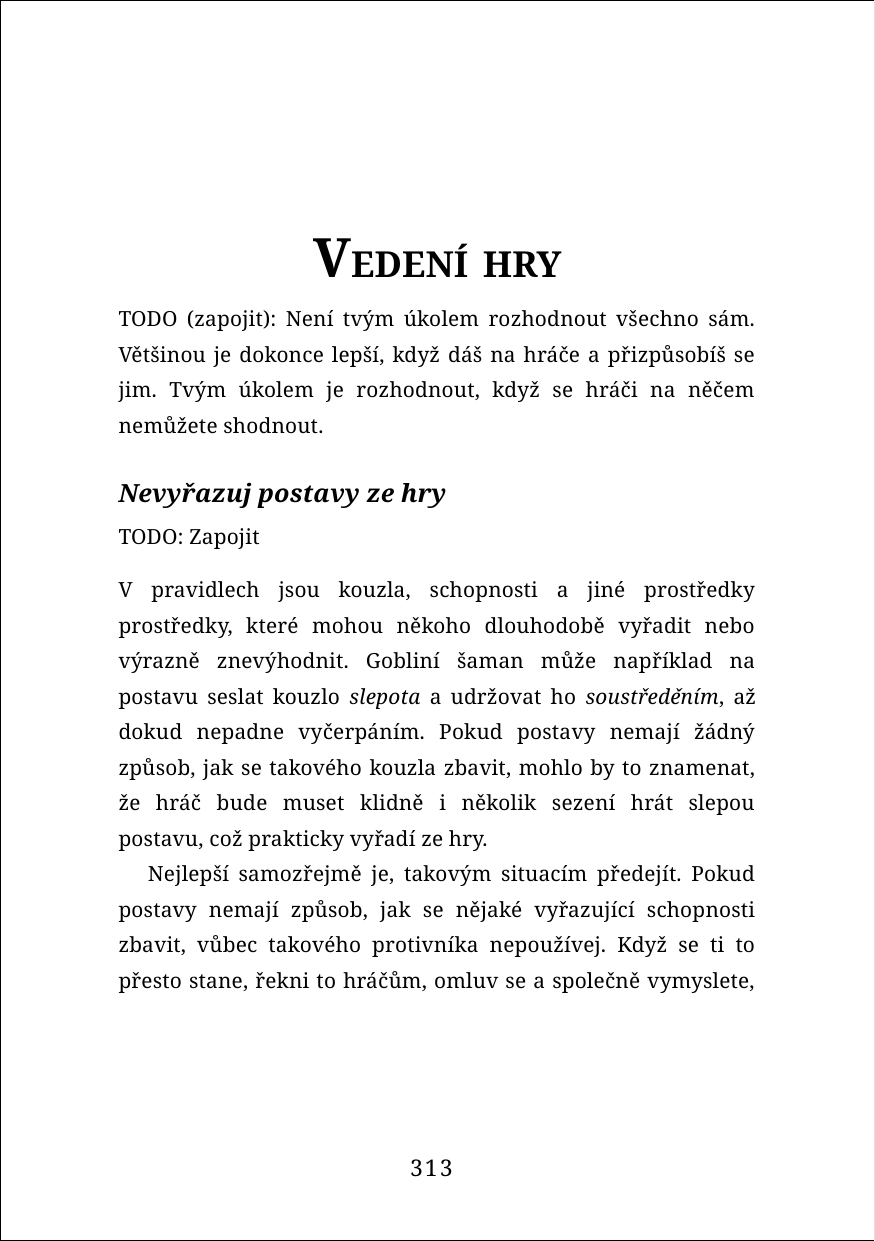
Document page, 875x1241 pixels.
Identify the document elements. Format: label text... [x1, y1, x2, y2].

subtitle Nevyřazuj postavy ze hry [118, 476, 756, 510]
text TODO (zapojit): Není tvým úkolem rozhodnout všechno sám. Většinou je dokonce lepší, když dáš na hráče a přizpůsobíš se jim. Tvým úkolem je rozhodnout, když se hráči na něčem nemůžete shodnout. [118, 304, 756, 439]
text TODO: Zapojit [118, 522, 756, 550]
subtitle Vedení hry [118, 219, 756, 293]
text V pravidlech jsou kouzla, schopnosti a jiné prostředky prostředky, které mohou někoho dlouhodobě vyřadit nebo výrazně znevýhodnit. Gobliní šaman může například na postavu seslat kouzlo slepota a udržovat ho soustředěním, až dokud nepadne vyčerpáním. Pokud postavy nemají žádný způsob, jak se takového kouzla zbavit, mohlo by to znamenat, že hráč bude muset klidně i několik sezení hrát slepou postavu, což prakticky vyřadí ze hry. Nejlepší samozřejmě je, takovým situacím předejít. Pokud postavy nemají způsob, jak se nějaké vyřazující schopnosti zbavit, vůbec takového protivníka nepoužívej. Když se ti to přesto stane, řekni to hráčům, omluv se a společně vymyslete, [118, 575, 756, 994]
